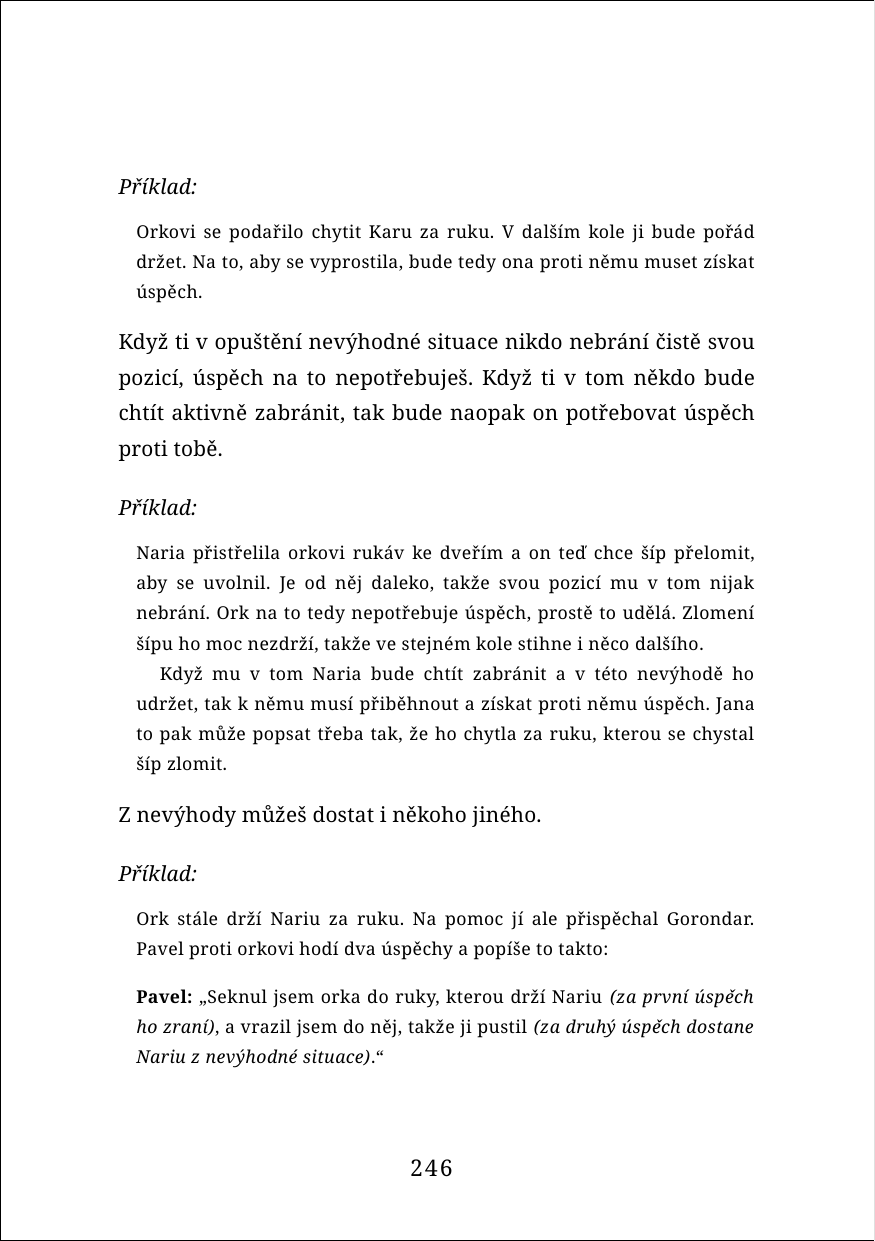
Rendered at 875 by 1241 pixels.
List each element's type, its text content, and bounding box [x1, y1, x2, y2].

text Příklad: [118, 859, 756, 887]
text Naria přistřelila orkovi rukáv ke dveřím a on teď chce šíp přelomit, aby se uvolnil. Je od něj daleko, takže svou pozicí mu v tom nijak nebrání. Ork na to tedy nepotřebuje úspěch, prostě to udělá. Zlomení šípu ho moc nezdrží, takže ve stejném kole stihne i něco dalšího. Když mu v tom Naria bude chtít zabránit a v této nevýhodě ho udržet, tak k němu musí přiběhnout a získat proti němu úspěch. Jana to pak může popsat třeba tak, že ho chytla za ruku, kterou se chystal šíp zlomit. [136, 540, 756, 776]
text Orkovi se podařilo chytit Karu za ruku. V dalším kole ji bude pořád držet. Na to, aby se vyprostila, bude tedy ona proti němu muset získat úspěch. [136, 219, 756, 304]
text Příklad: [118, 172, 756, 200]
text Ork stále drží Nariu za ruku. Na pomoc jí ale přispěchal Gorondar. Pavel proti orkovi hodí dva úspěchy a popíše to takto: [136, 906, 756, 961]
text Příklad: [118, 493, 756, 522]
text Z nevýhody můžeš dostat i někoho jiného. [118, 800, 756, 828]
text Pavel: „Seknul jsem orka do ruky, kterou drží Nariu (za první úspěch ho zraní), a vrazil jsem do něj, takže ji pustil (za druhý úspěch dostane Nariu z nevýhodné situace).“ [136, 984, 756, 1069]
text Když ti v opuštění nevýhodné situace nikdo nebrání čistě svou pozicí, úspěch na to nepotřebuješ. Když ti v tom někdo bude chtít aktivně zabránit, tak bude naopak on potřebovat úspěch proti tobě. [118, 327, 756, 462]
